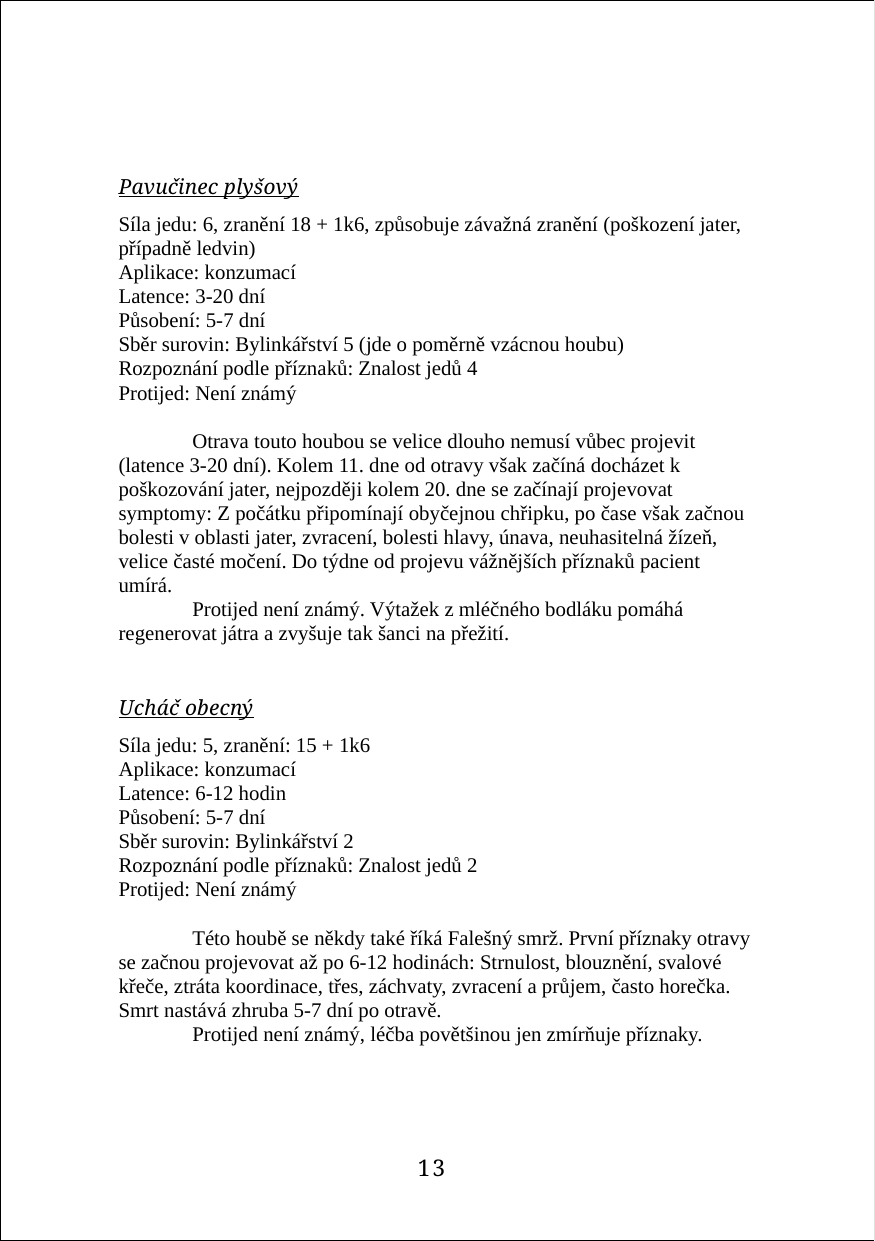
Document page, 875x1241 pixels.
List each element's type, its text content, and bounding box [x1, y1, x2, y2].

text Síla jedu: 5, zranění: 15 + 1k6 [118, 733, 756, 757]
subtitle Ucháč obecný [118, 693, 756, 721]
text Protijed není známý, léčba povětšinou jen zmírňuje příznaky. [118, 1022, 756, 1046]
text Protijed: Není známý [118, 380, 756, 404]
text Působení: 5-7 dní [118, 308, 756, 332]
subtitle Pavučinec plyšový [118, 172, 756, 200]
text Latence: 3-20 dní [118, 284, 756, 308]
text Působení: 5-7 dní [118, 805, 756, 829]
text Protijed: Není známý [118, 877, 756, 901]
text Protijed není známý. Výtažek z mléčného bodláku pomáhá regenerovat játra a zvyšuje tak šanci na přežití. [118, 597, 756, 645]
text Síla jedu: 6, zranění 18 + 1k6, způsobuje závažná zranění (poškození jater, případně ledvin) [118, 212, 756, 260]
text Této houbě se někdy také říká Falešný smrž. První příznaky otravy se začnou projevovat až po 6-12 hodinách: Strnulost, blouznění, svalové křeče, ztráta koordinace, třes, záchvaty, zvracení a průjem, často horečka. Smrt nastává zhruba 5-7 dní po otravě. [118, 926, 756, 1022]
text Rozpoznání podle příznaků: Znalost jedů 4 [118, 356, 756, 380]
text Sběr surovin: Bylinkářství 5 (jde o poměrně vzácnou houbu) [118, 332, 756, 356]
text Aplikace: konzumací [118, 260, 756, 284]
text Rozpoznání podle příznaků: Znalost jedů 2 [118, 853, 756, 877]
text Latence: 6-12 hodin [118, 781, 756, 805]
text Sběr surovin: Bylinkářství 2 [118, 829, 756, 853]
text Aplikace: konzumací [118, 757, 756, 781]
text Otrava touto houbou se velice dlouho nemusí vůbec projevit (latence 3-20 dní). Kolem 11. dne od otravy však začíná docházet k poškozování jater, nejpozději kolem 20. dne se začínají projevovat symptomy: Z počátku připomínají obyčejnou chřipku, po čase však začnou bolesti v oblasti jater, zvracení, bolesti hlavy, únava, neuhasitelná žízeň, velice časté močení. Do týdne od projevu vážnějších příznaků pacient umírá. [118, 428, 756, 597]
